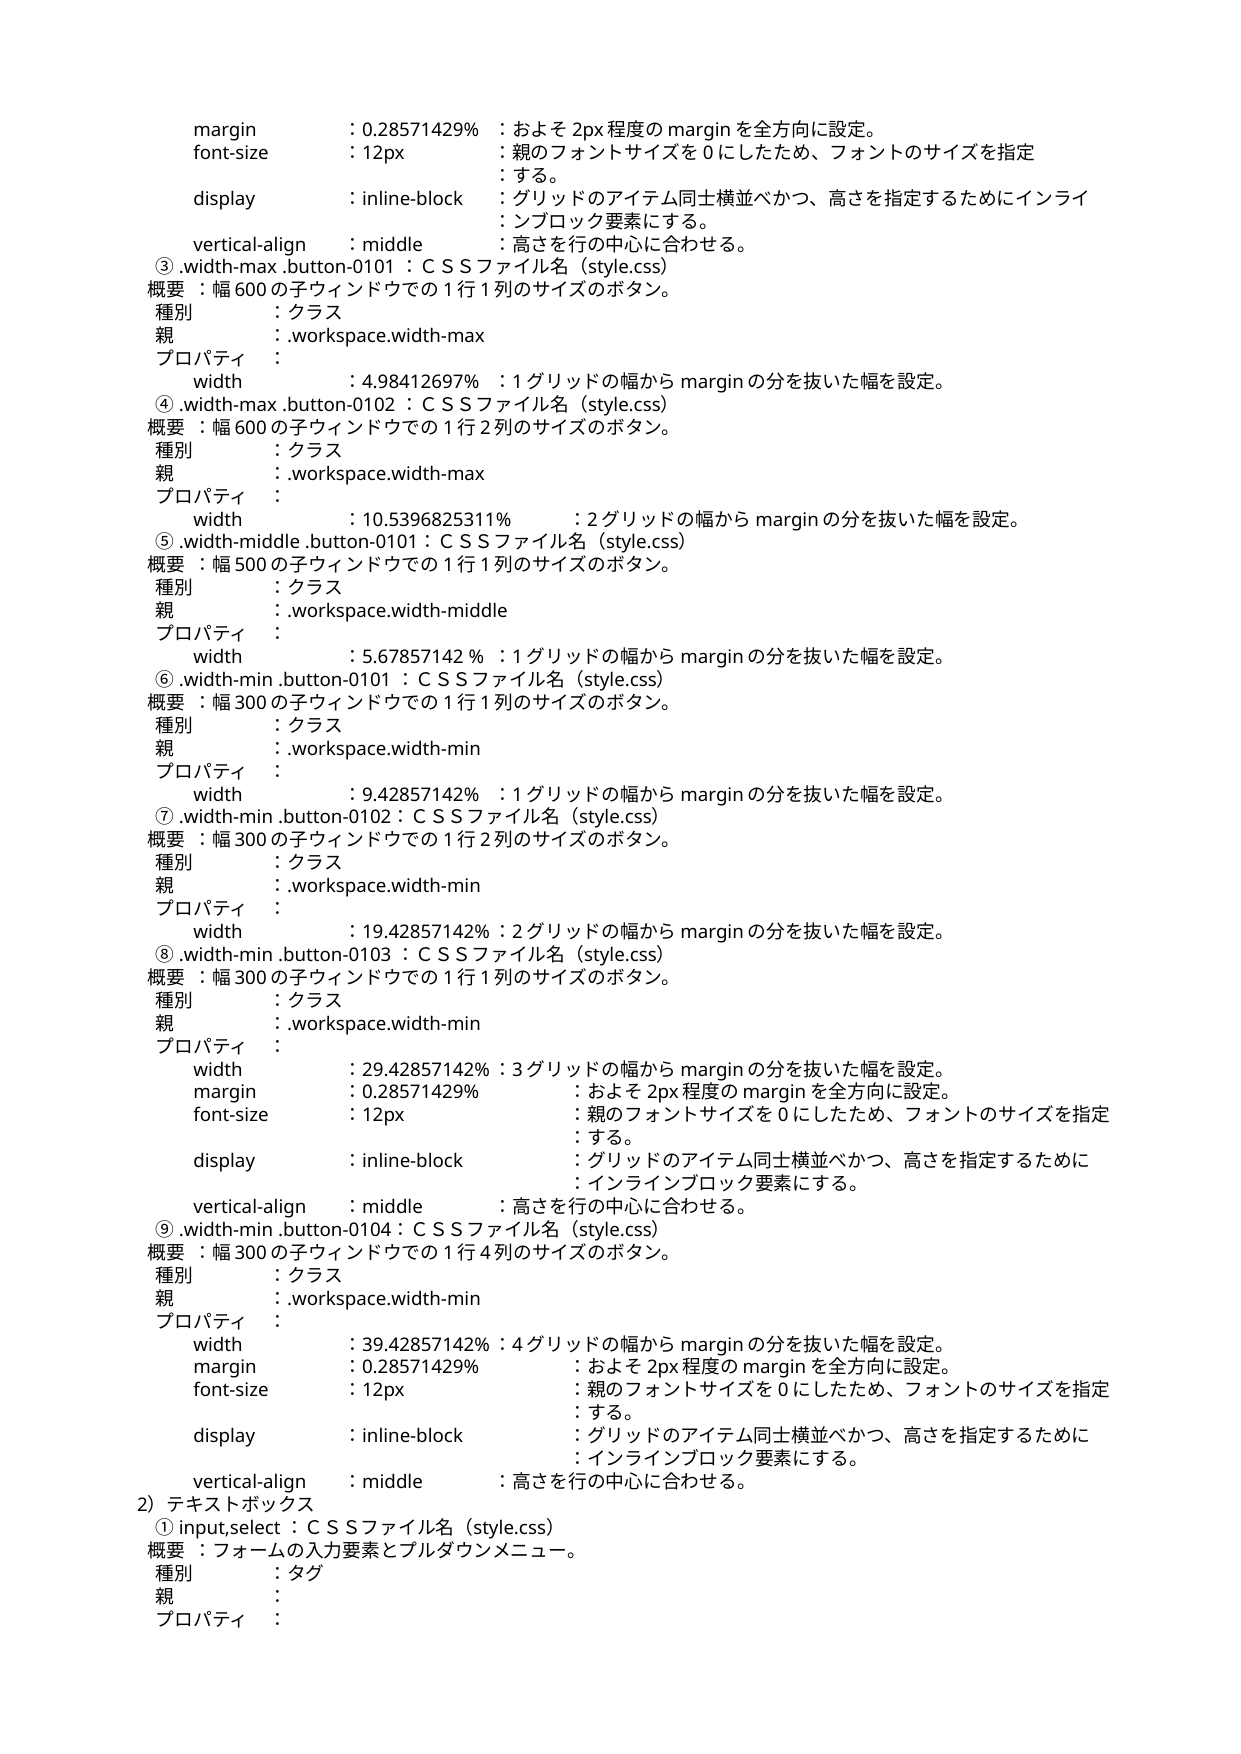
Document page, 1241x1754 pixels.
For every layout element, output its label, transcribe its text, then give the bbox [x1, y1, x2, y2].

text ③ .width-max .button-0101 ：ＣＳＳファイル名（style.css） [118, 256, 1122, 278]
text display ：inline-block ：グリッドのアイテム同士横並べかつ、高さを指定するためにインライ [118, 187, 1122, 210]
text width ：9.42857142% ：1グリッドの幅からmarginの分を抜いた幅を設定。 [118, 783, 1122, 806]
text 概要 ：幅300の子ウィンドウでの1行1列のサイズのボタン。 [118, 966, 1122, 989]
text 種別 ：クラス [118, 851, 1122, 874]
text ：ンブロック要素にする。 [118, 210, 1122, 233]
text 概要 ：幅300の子ウィンドウでの1行4列のサイズのボタン。 [118, 1241, 1122, 1264]
text ：する。 [118, 164, 1122, 187]
text ⑨ .width-min .button-0104：ＣＳＳファイル名（style.css） [118, 1218, 1122, 1241]
text font-size ：12px ：親のフォントサイズを0にしたため、フォントのサイズを指定 [118, 141, 1122, 164]
text 種別 ：クラス [118, 301, 1122, 324]
text 親 ：.workspace.width-min [118, 737, 1122, 760]
text margin ：0.28571429% ：およそ2px程度のmarginを全方向に設定。 [118, 1081, 1122, 1103]
text プロパティ ： [118, 897, 1122, 920]
text ：する。 [118, 1126, 1122, 1149]
text 種別 ：クラス [118, 576, 1122, 599]
text width ：4.98412697% ：1グリッドの幅からmarginの分を抜いた幅を設定。 [118, 370, 1122, 393]
text ⑦ .width-min .button-0102：ＣＳＳファイル名（style.css） [118, 806, 1122, 828]
text display ：inline-block ：グリッドのアイテム同士横並べかつ、高さを指定するために [118, 1424, 1122, 1447]
text 種別 ：クラス [118, 989, 1122, 1012]
text 親 ： [118, 1585, 1122, 1608]
text font-size ：12px ：親のフォントサイズを0にしたため、フォントのサイズを指定 [118, 1378, 1122, 1401]
text 概要 ：幅600の子ウィンドウでの1行2列のサイズのボタン。 [118, 416, 1122, 439]
text プロパティ ： [118, 760, 1122, 783]
text ① input,select ：ＣＳＳファイル名（style.css） [118, 1516, 1122, 1539]
text width ：39.42857142% ：4グリッドの幅からmarginの分を抜いた幅を設定。 [118, 1333, 1122, 1356]
text ④ .width-max .button-0102 ：ＣＳＳファイル名（style.css） [118, 393, 1122, 416]
text ：インラインブロック要素にする。 [118, 1172, 1122, 1195]
text プロパティ ： [118, 1608, 1122, 1631]
text 親 ：.workspace.width-max [118, 324, 1122, 347]
text margin ：0.28571429% ：およそ2px程度のmarginを全方向に設定。 [118, 1356, 1122, 1378]
text 親 ：.workspace.width-max [118, 462, 1122, 485]
text vertical-align ：middle ：高さを行の中心に合わせる。 [118, 1470, 1122, 1493]
text 親 ：.workspace.width-min [118, 874, 1122, 897]
text ⑥ .width-min .button-0101 ：ＣＳＳファイル名（style.css） [118, 668, 1122, 691]
text vertical-align ：middle ：高さを行の中心に合わせる。 [118, 233, 1122, 256]
text vertical-align ：middle ：高さを行の中心に合わせる。 [118, 1195, 1122, 1218]
text 概要 ：フォームの入力要素とプルダウンメニュー。 [118, 1539, 1122, 1562]
text 概要 ：幅300の子ウィンドウでの1行2列のサイズのボタン。 [118, 828, 1122, 851]
text ⑧ .width-min .button-0103 ：ＣＳＳファイル名（style.css） [118, 943, 1122, 966]
text width ：5.67857142 % ：1グリッドの幅からmarginの分を抜いた幅を設定。 [118, 645, 1122, 668]
text 親 ：.workspace.width-min [118, 1012, 1122, 1035]
text プロパティ ： [118, 347, 1122, 370]
text プロパティ ： [118, 1310, 1122, 1333]
text プロパティ ： [118, 622, 1122, 645]
text 種別 ：タグ [118, 1562, 1122, 1585]
text プロパティ ： [118, 485, 1122, 508]
text 親 ：.workspace.width-middle [118, 599, 1122, 622]
text 種別 ：クラス [118, 714, 1122, 737]
text 親 ：.workspace.width-min [118, 1287, 1122, 1310]
text 種別 ：クラス [118, 439, 1122, 462]
text 概要 ：幅500の子ウィンドウでの1行1列のサイズのボタン。 [118, 553, 1122, 576]
text ⑤ .width-middle .button-0101：ＣＳＳファイル名（style.css） [118, 531, 1122, 553]
text width ：29.42857142% ：3グリッドの幅からmarginの分を抜いた幅を設定。 [118, 1058, 1122, 1081]
text margin ：0.28571429% ：およそ2px程度のmarginを全方向に設定。 [118, 118, 1122, 141]
text 概要 ：幅300の子ウィンドウでの1行1列のサイズのボタン。 [118, 691, 1122, 714]
text 2）テキストボックス [118, 1493, 1122, 1516]
text display ：inline-block ：グリッドのアイテム同士横並べかつ、高さを指定するために [118, 1149, 1122, 1172]
text ：インラインブロック要素にする。 [118, 1447, 1122, 1470]
text ：する。 [118, 1401, 1122, 1424]
text 概要 ：幅600の子ウィンドウでの1行1列のサイズのボタン。 [118, 278, 1122, 301]
text プロパティ ： [118, 1035, 1122, 1058]
text font-size ：12px ：親のフォントサイズを0にしたため、フォントのサイズを指定 [118, 1103, 1122, 1126]
text width ：10.5396825311% ：2グリッドの幅からmarginの分を抜いた幅を設定。 [118, 508, 1122, 531]
text width ：19.42857142% ：2グリッドの幅からmarginの分を抜いた幅を設定。 [118, 920, 1122, 943]
text 種別 ：クラス [118, 1264, 1122, 1287]
